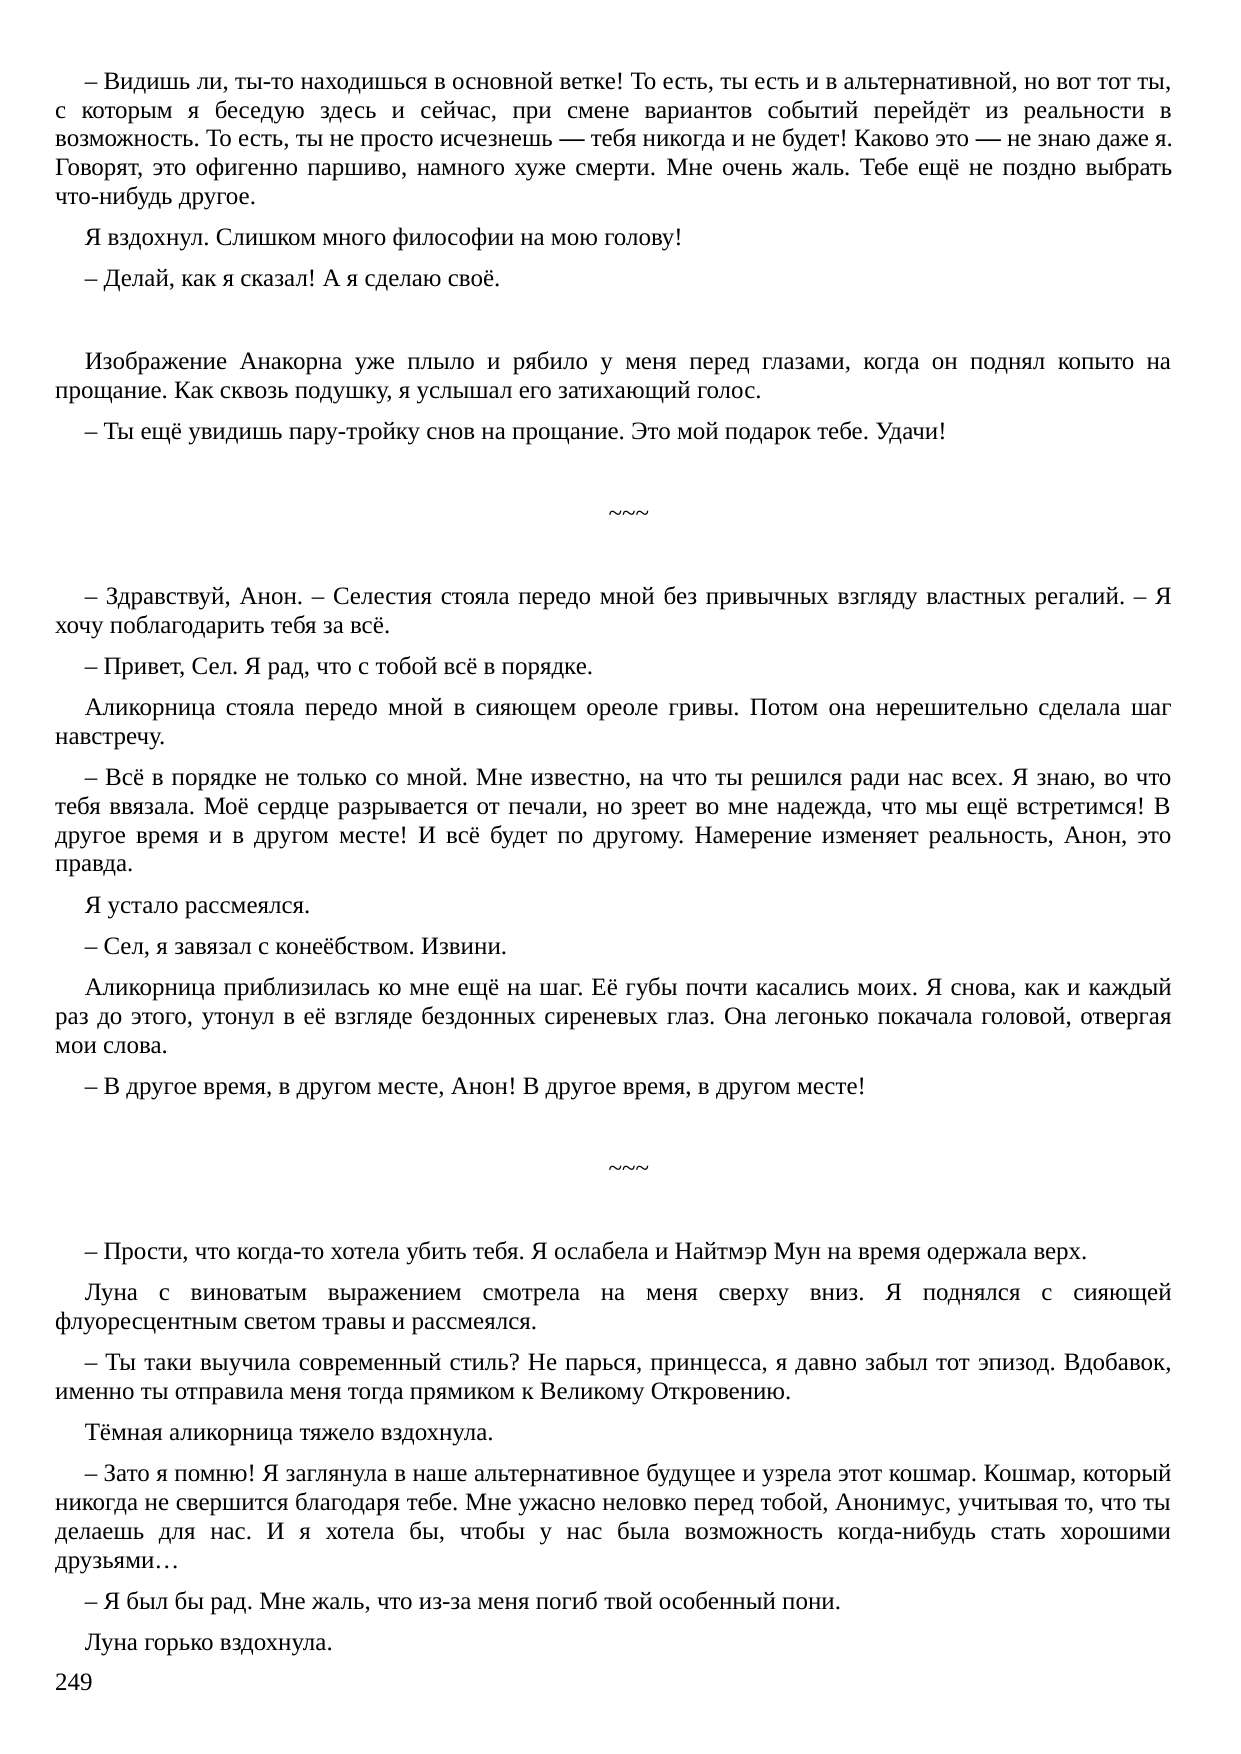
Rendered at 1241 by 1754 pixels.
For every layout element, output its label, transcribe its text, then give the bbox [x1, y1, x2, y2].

text Аликорница приблизилась ко мне ещё на шаг. Её губы почти касались моих. Я снова, как и каждый раз до этого, утонул в её взгляде бездонных сиреневых глаз. Она легонько покачала головой, отвергая мои слова. [55, 972, 1173, 1058]
text Аликорница стояла передо мной в сияющем ореоле гривы. Потом она нерешительно сделала шаг навстречу. [55, 692, 1173, 750]
text ~~~ [55, 498, 1173, 527]
text – Здравствуй, Анон. – Селестия стояла передо мной без привычных взгляду властных регалий. – Я хочу поблагодарить тебя за всё. [55, 581, 1173, 638]
text – Ты ещё увидишь пару-тройку снов на прощание. Это мой подарок тебе. Удачи! [55, 416, 1173, 445]
text – Делай, как я сказал! А я сделаю своё. [55, 263, 1173, 292]
text – Зато я помню! Я заглянула в наше альтернативное будущее и узрела этот кошмар. Кошмар, который никогда не свершится благодаря тебе. Мне ужасно неловко перед тобой, Анонимус, учитывая то, что ты делаешь для нас. И я хотела бы, чтобы у нас была возможность когда-нибудь стать хорошими друзьями… [55, 1458, 1173, 1573]
text Я вздохнул. Слишком много философии на мою голову! [55, 222, 1173, 251]
text Тёмная аликорница тяжело вздохнула. [55, 1417, 1173, 1446]
text – Видишь ли, ты-то находишься в основной ветке! То есть, ты есть и в альтернативной, но вот тот ты, с которым я беседую здесь и сейчас, при смене вариантов событий перейдёт из реальности в возможность. То есть, ты не просто исчезнешь — тебя никогда и не будет! Каково это — не знаю даже я. Говорят, это офигенно паршиво, намного хуже смерти. Мне очень жаль. Тебе ещё не поздно выбрать что-нибудь другое. [55, 66, 1173, 210]
text – Привет, Сел. Я рад, что с тобой всё в порядке. [55, 651, 1173, 680]
text Я устало рассмеялся. [55, 890, 1173, 918]
text – Я был бы рад. Мне жаль, что из-за меня погиб твой особенный пони. [55, 1586, 1173, 1615]
text – Ты таки выучила современный стиль? Не парься, принцесса, я давно забыл тот эпизод. Вдобавок, именно ты отправила меня тогда прямиком к Великому Откровению. [55, 1347, 1173, 1405]
text – В другое время, в другом месте, Анон! В другое время, в другом месте! [55, 1071, 1173, 1100]
text – Всё в порядке не только со мной. Мне известно, на что ты решился ради нас всех. Я знаю, во что тебя ввязала. Моё сердце разрывается от печали, но зреет во мне надежда, что мы ещё встретимся! В другое время и в другом месте! И всё будет по другому. Намерение изменяет реальность, Анон, это правда. [55, 762, 1173, 877]
text Изображение Анакорна уже плыло и рябило у меня перед глазами, когда он поднял копыто на прощание. Как сквозь подушку, я услышал его затихающий голос. [55, 346, 1173, 403]
text Луна горько вздохнула. [55, 1627, 1173, 1656]
text Луна с виноватым выражением смотрела на меня сверху вниз. Я поднялся с сияющей флуоресцентным светом травы и рассмеялся. [55, 1277, 1173, 1335]
text – Сел, я завязал с конеёбством. Извини. [55, 931, 1173, 960]
text ~~~ [55, 1153, 1173, 1182]
text – Прости, что когда-то хотела убить тебя. Я ослабела и Найтмэр Мун на время одержала верх. [55, 1236, 1173, 1265]
